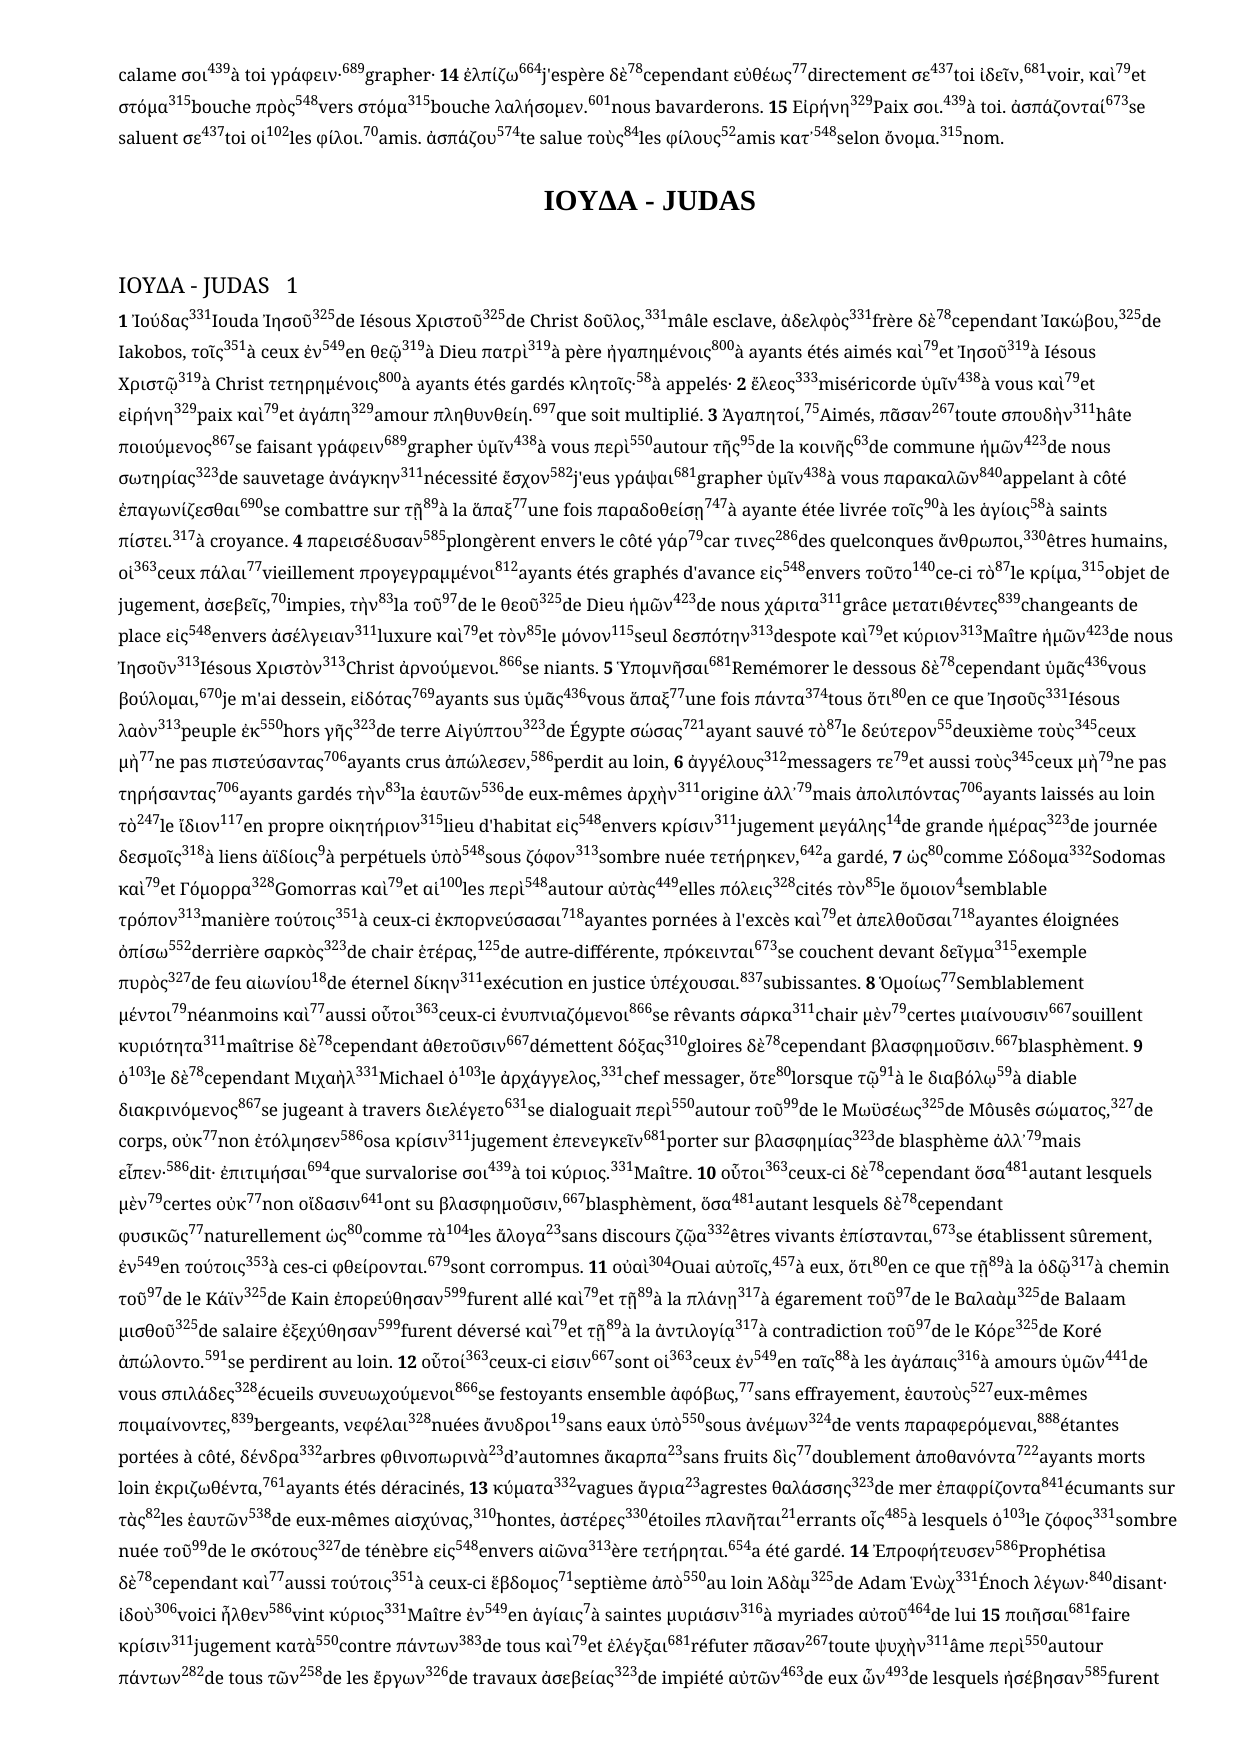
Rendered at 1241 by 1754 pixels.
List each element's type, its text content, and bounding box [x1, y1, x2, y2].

text 1 Ὁ103Le πρεσβύτερος71plus ancien Γαΐῳ319à Gaios τῷ91à le ἀγαπητῷ,10à aimé, ὃν480lequel ἐγὼ431moi ἀγαπῶ664j'aime ἐν549en ἀληθείᾳ.317à vérité. 2 Ἀγαπητέ,76Aimé, περὶ550autour πάντων385de tous εὔχομαί670je me souhaite σε437toi εὐοδοῦσθαι692être cheminé bien καὶ79et ὑγιαίνειν,689être sain, καθὼς77de haut en bas comme εὐοδοῦταί680est cheminé bien σου442de toi ἡ101la ψυχή.329âme. 3 ἐχάρην596je fus été de joie γὰρ79car λίαν77extrêmement ἐρχομένων860de se venants ἀδελφῶν324de frères καὶ79et μαρτυρούντων833de témoignants σου442de toi τῇ89à la ἀληθείᾳ,317à vérité, καθὼς77de haut en bas comme σὺ448toi ἐν549en ἀληθείᾳ317à vérité περιπατεῖς666tu piétines autour 4 μειζοτέραν51plus grande τούτων359de ces-ci οὐκ77non ἔχω664j'ai χαράν,311joie, ἵνα77afin que ἀκούω917que j'écoute τὰ86les ἐμὰ219miens τέκνα314enfants ἐν549en τῇ89à la ἀληθείᾳ317à vérité περιπατοῦντα.823piétinants autour. 5 Ἀγαπητέ,76Aimé, πιστὸν55croyable ποιεῖς666tu fais ὃ482lequel ἐὰν340si le cas échéant ἐργάσῃ903que tu te mettes au travail εἰς548envers τοὺς84les ἀδελφοὺς312frères καὶ79et τοῦτο348ce-ci ξένους,52étrangers, 6 οἳ497lesquels ἐμαρτύρησάν585témoignèrent σου442de toi τῇ89à la ἀγάπῃ317à amour ἐνώπιον552en devant ἐκκλησίας,323de église, οὓς479lesquels καλῶς77bellement ποιήσεις604tu feras προπέμψας721ayant mandé en avant ἀξίως77dignement τοῦ97de le θεοῦ·325de Dieu· 7 ὑπὲρ550au-dessus γὰρ79car τοῦ99de le ὀνόματος327de nom ἐξῆλθον585sortirent μηδὲν375pas un λαμβάνοντες839prenants ἀπὸ550au loin τῶν96de les ἐθνικῶν.64de ethniques. 8 ἡμεῖς430nous οὖν79donc ὀφείλομεν663nous devons ὑπολαμβάνειν689prendre en dessous τοὺς84les τοιούτους,345tels, ἵνα80afin que συνεργοὶ46co-travailleurs γινώμεθα922que nous nous devenions τῇ89à la ἀληθείᾳ.317à vérité. 9 Ἔγραψά582Je graphai τι375un quelconque τῇ89à la ἐκκλησίᾳ·317à église· ἀλλ᾽79mais ὁ364celui φιλοπρωτεύων840affectionnant être premier αὐτῶν463de eux Διοτρέφης331Diotrephes οὐκ77non ἐπιδέχεται674se accepte sûrement ἡμᾶς.416nous. 10 διὰ548par le fait de τοῦτο,348ce-ci, ἐὰν80si le cas échéant ἔλθω,895que je vienne, ὑπομνήσω602je remémorerai le dessous αὐτοῦ464de lui τὰ86les ἔργα314travaux ἃ481lesquels ποιεῖ668fait λόγοις318à discours πονηροῖς9à méchants φλυαρῶν840bavardant des bêtises ἡμᾶς,416nous, καὶ79et μὴ79ne pas ἀρκούμενος891étant suffit ἐπὶ549sur τούτοις353à ces-ci οὔτε79ni αὐτὸς542lui-même ἐπιδέχεται674se accepte sûrement τοὺς84les ἀδελφοὺς312frères καὶ79et τοὺς345ceux βουλομένους848se ayants dessein κωλύει668empêche καὶ79et ἐκ550hors τῆς95de la ἐκκλησίας323de église ἐκβάλλει.668éjecte. 11 Ἀγαπητέ,76Aimé, μὴ79ne pas μιμοῦ574te mime τὸ87le κακὸν55malicieux ἀλλὰ79mais τὸ87le ἀγαθόν.55bon. ὁ364celui ἀγαθοποιῶν840faisant bon ἐκ550hors τοῦ97de le θεοῦ325de Dieu ἐστιν·668est· ὁ364celui κακοποιῶν840faisant mal οὐχ77non ἑώρακεν642a vu τὸν85le θεόν.313Dieu. 12 Δημητρίῳ319à Démétrios μεμαρτύρηται654a été témoigné ὑπὸ550sous πάντων383de tous καὶ79et ὑπὸ550sous αὐτῆς535de elle-même τῆς95de la ἀληθείας·323de vérité· καὶ77aussi ἡμεῖς430nous δὲ78cependant μαρτυροῦμεν,663nous témoignons, καὶ79et οἶδας640tu as su ὅτι80en ce que ἡ101la μαρτυρία329déposition de témoignage ἡμῶν423de nous ἀληθής45vrai ἐστιν.668est. 13 Πολλὰ374Nombreux εἶχον621j'avais γράψαι681grapher σοι439à toi ἀλλ᾽79mais οὐ77non θέλω664je veux διὰ550par μέλανος67de noir καὶ79et καλάμου325de calame σοι439à toi γράφειν·689grapher· 14 ἐλπίζω664j'espère δὲ78cependant εὐθέως77directement σε437toi ἰδεῖν,681voir, καὶ79et στόμα315bouche πρὸς548vers στόμα315bouche λαλήσομεν.601nous bavarderons. 15 Εἰρήνη329Paix σοι.439à toi. ἀσπάζονταί673se saluent σε437toi οἱ102les φίλοι.70amis. ἀσπάζου574te salue τοὺς84les φίλους52amis κατ᾽548selon ὄνομα.315nom. [118, 59, 1181, 150]
subtitle ΙΟΥΔΑ - JUDAS [118, 183, 1181, 216]
text 1 Ἰούδας331Iouda Ἰησοῦ325de Iésous Χριστοῦ325de Christ δοῦλος,331mâle esclave, ἀδελφὸς331frère δὲ78cependant Ἰακώβου,325de Iakobos, τοῖς351à ceux ἐν549en θεῷ319à Dieu πατρὶ319à père ἠγαπημένοις800à ayants étés aimés καὶ79et Ἰησοῦ319à Iésous Χριστῷ319à Christ τετηρημένοις800à ayants étés gardés κλητοῖς·58à appelés· 2 ἔλεος333miséricorde ὑμῖν438à vous καὶ79et εἰρήνη329paix καὶ79et ἀγάπη329amour πληθυνθείη.697que soit multiplié. 3 Ἀγαπητοί,75Aimés, πᾶσαν267toute σπουδὴν311hâte ποιούμενος867se faisant γράφειν689grapher ὑμῖν438à vous περὶ550autour τῆς95de la κοινῆς63de commune ἡμῶν423de nous σωτηρίας323de sauvetage ἀνάγκην311nécessité ἔσχον582j'eus γράψαι681grapher ὑμῖν438à vous παρακαλῶν840appelant à côté ἐπαγωνίζεσθαι690se combattre sur τῇ89à la ἅπαξ77une fois παραδοθείσῃ747à ayante étée livrée τοῖς90à les ἁγίοις58à saints πίστει.317à croyance. 4 παρεισέδυσαν585plongèrent envers le côté γάρ79car τινες286des quelconques ἄνθρωποι,330êtres humains, οἱ363ceux πάλαι77vieillement προγεγραμμένοι812ayants étés graphés d'avance εἰς548envers τοῦτο140ce-ci τὸ87le κρίμα,315objet de jugement, ἀσεβεῖς,70impies, τὴν83la τοῦ97de le θεοῦ325de Dieu ἡμῶν423de nous χάριτα311grâce μετατιθέντες839changeants de place εἰς548envers ἀσέλγειαν311luxure καὶ79et τὸν85le μόνον115seul δεσπότην313despote καὶ79et κύριον313Maître ἡμῶν423de nous Ἰησοῦν313Iésous Χριστὸν313Christ ἀρνούμενοι.866se niants. 5 Ὑπομνῆσαι681Remémorer le dessous δὲ78cependant ὑμᾶς436vous βούλομαι,670je m'ai dessein, εἰδότας769ayants sus ὑμᾶς436vous ἅπαξ77une fois πάντα374tous ὅτι80en ce que Ἰησοῦς331Iésous λαὸν313peuple ἐκ550hors γῆς323de terre Αἰγύπτου323de Égypte σώσας721ayant sauvé τὸ87le δεύτερον55deuxième τοὺς345ceux μὴ77ne pas πιστεύσαντας706ayants crus ἀπώλεσεν,586perdit au loin, 6 ἀγγέλους312messagers τε79et aussi τοὺς345ceux μὴ79ne pas τηρήσαντας706ayants gardés τὴν83la ἑαυτῶν536de eux-mêmes ἀρχὴν311origine ἀλλ᾽79mais ἀπολιπόντας706ayants laissés au loin τὸ247le ἴδιον117en propre οἰκητήριον315lieu d'habitat εἰς548envers κρίσιν311jugement μεγάλης14de grande ἡμέρας323de journée δεσμοῖς318à liens ἀϊδίοις9à perpétuels ὑπὸ548sous ζόφον313sombre nuée τετήρηκεν,642a gardé, 7 ὡς80comme Σόδομα332Sodomas καὶ79et Γόμορρα328Gomorras καὶ79et αἱ100les περὶ548autour αὐτὰς449elles πόλεις328cités τὸν85le ὅμοιον4semblable τρόπον313manière τούτοις351à ceux-ci ἐκπορνεύσασαι718ayantes pornées à l'excès καὶ79et ἀπελθοῦσαι718ayantes éloignées ὀπίσω552derrière σαρκὸς323de chair ἑτέρας,125de autre-différente, πρόκεινται673se couchent devant δεῖγμα315exemple πυρὸς327de feu αἰωνίου18de éternel δίκην311exécution en justice ὑπέχουσαι.837subissantes. 8 Ὁμοίως77Semblablement μέντοι79néanmoins καὶ77aussi οὗτοι363ceux-ci ἐνυπνιαζόμενοι866se rêvants σάρκα311chair μὲν79certes μιαίνουσιν667souillent κυριότητα311maîtrise δὲ78cependant ἀθετοῦσιν667démettent δόξας310gloires δὲ78cependant βλασφημοῦσιν.667blasphèment. 9 ὁ103le δὲ78cependant Μιχαὴλ331Michael ὁ103le ἀρχάγγελος,331chef messager, ὅτε80lorsque τῷ91à le διαβόλῳ59à diable διακρινόμενος867se jugeant à travers διελέγετο631se dialoguait περὶ550autour τοῦ99de le Μωϋσέως325de Môusês σώματος,327de corps, οὐκ77non ἐτόλμησεν586osa κρίσιν311jugement ἐπενεγκεῖν681porter sur βλασφημίας323de blasphème ἀλλ᾽79mais εἶπεν·586dit· ἐπιτιμήσαι694que survalorise σοι439à toi κύριος.331Maître. 10 οὗτοι363ceux-ci δὲ78cependant ὅσα481autant lesquels μὲν79certes οὐκ77non οἴδασιν641ont su βλασφημοῦσιν,667blasphèment, ὅσα481autant lesquels δὲ78cependant φυσικῶς77naturellement ὡς80comme τὰ104les ἄλογα23sans discours ζῷα332êtres vivants ἐπίστανται,673se établissent sûrement, ἐν549en τούτοις353à ces-ci φθείρονται.679sont corrompus. 11 οὐαὶ304Ouai αὐτοῖς,457à eux, ὅτι80en ce que τῇ89à la ὁδῷ317à chemin τοῦ97de le Κάϊν325de Kain ἐπορεύθησαν599furent allé καὶ79et τῇ89à la πλάνῃ317à égarement τοῦ97de le Βαλαὰμ325de Balaam μισθοῦ325de salaire ἐξεχύθησαν599furent déversé καὶ79et τῇ89à la ἀντιλογίᾳ317à contradiction τοῦ97de le Κόρε325de Koré ἀπώλοντο.591se perdirent au loin. 12 οὗτοί363ceux-ci εἰσιν667sont οἱ363ceux ἐν549en ταῖς88à les ἀγάπαις316à amours ὑμῶν441de vous σπιλάδες328écueils συνευωχούμενοι866se festoyants ensemble ἀφόβως,77sans effrayement, ἑαυτοὺς527eux-mêmes ποιμαίνοντες,839bergeants, νεφέλαι328nuées ἄνυδροι19sans eaux ὑπὸ550sous ἀνέμων324de vents παραφερόμεναι,888étantes portées à côté, δένδρα332arbres φθινοπωρινὰ23d’automnes ἄκαρπα23sans fruits δὶς77doublement ἀποθανόντα722ayants morts loin ἐκριζωθέντα,761ayants étés déracinés, 13 κύματα332vagues ἄγρια23agrestes θαλάσσης323de mer ἐπαφρίζοντα841écumants sur τὰς82les ἑαυτῶν538de eux-mêmes αἰσχύνας,310hontes, ἀστέρες330étoiles πλανῆται21errants οἷς485à lesquels ὁ103le ζόφος331sombre nuée τοῦ99de le σκότους327de ténèbre εἰς548envers αἰῶνα313ère τετήρηται.654a été gardé. 14 Ἐπροφήτευσεν586Prophétisa δὲ78cependant καὶ77aussi τούτοις351à ceux-ci ἕβδομος71septième ἀπὸ550au loin Ἀδὰμ325de Adam Ἑνὼχ331Énoch λέγων·840disant· ἰδοὺ306voici ἦλθεν586vint κύριος331Maître ἐν549en ἁγίαις7à saintes μυριάσιν316à myriades αὐτοῦ464de lui 15 ποιῆσαι681faire κρίσιν311jugement κατὰ550contre πάντων383de tous καὶ79et ἐλέγξαι681réfuter πᾶσαν267toute ψυχὴν311âme περὶ550autour πάντων282de tous τῶν258de les ἔργων326de travaux ἀσεβείας323de impiété αὐτῶν463de eux ὧν493de lesquels ἠσέβησαν585furent impie καὶ79et περὶ550autour πάντων282de tous τῶν98de les σκληρῶν66de durs ὧν493de lesquels ἐλάλησαν585bavardèrent κατ᾽550contre αὐτοῦ464de lui ἁμαρτωλοὶ70fauteurs ἀσεβεῖς.21impies. 16 οὗτοί363ceux-ci εἰσιν667sont γογγυσταὶ330murmureurs μεμψίμοιροι21geignards κατὰ548selon τὰς82les ἐπιθυμίας310désirs en fureurs αὐτῶν463de eux πορευόμενοι,866se allants, καὶ79et τὸ105le στόμα333bouche αὐτῶν463de eux λαλεῖ668bavarde ὑπέρογκα,54au-dessus de masses, θαυμάζοντες839étonnants πρόσωπα314faces ὠφελείας323de profit χάριν.552en grâce de. 17 Ὑμεῖς447Vous δέ,78cependant, ἀγαπητοί,75aimés, μνήσθητε562soyez mémorisés τῶν98de les ῥημάτων326de oraux τῶν359de ces προειρημένων808de ayants étés prédits ὑπὸ550sous τῶν96de les ἀποστόλων324de envoyés τοῦ97de le κυρίου325de Maître ἡμῶν423de nous Ἰησοῦ325de Iésous Χριστοῦ325de Christ 18 ὅτι80en ce que ἔλεγον624disaient ὑμῖν438à vous ἐπ᾽550sur ἐσχάτου210de dernier χρόνου325de temps ἔσονται611se seront ἐμπαῖκται330railleurs κατὰ548selon τὰς82les ἑαυτῶν536de eux-mêmes ἐπιθυμίας310désirs en fureurs πορευόμενοι866se allants τῶν94de les ἀσεβειῶν.322de impiétés. 19 Οὗτοί363Ceux-ci εἰσιν667sont οἱ363ceux ἀποδιορίζοντες,839nommants loin, ψυχικοί,70psychiques, πνεῦμα315souffle μὴ77ne pas ἔχοντες.839ayants. 20 Ὑμεῖς447Vous δέ,78cependant, ἀγαπητοί,75aimés, ἐποικοδομοῦντες839édifiants en maison au-dessus ἑαυτοὺς515vous-mêmes τῇ89à la ἁγιωτάτῃ8à très sainte ὑμῶν441de vous πίστει,317à croyance, ἐν549en πνεύματι321à souffle ἁγίῳ12à saint προσευχόμενοι,866se priants, 21 ἑαυτοὺς515vous-mêmes ἐν549en ἀγάπῃ317à amour θεοῦ325de Dieu τηρήσατε553gardez προσδεχόμενοι866se acceptants auprès τὸ87le ἔλεος315miséricorde τοῦ97de le κυρίου325de Maître ἡμῶν423de nous Ἰησοῦ325de Iésous Χριστοῦ325de Christ εἰς548envers ζωὴν311vie αἰώνιον.2éternelle. 22 καὶ79et οὓς372lesquels μὲν79certes ἐλεᾶτε569faites miséricorde διακρινομένους,848se jugeants à travers, 23 οὓς372lesquels δὲ78cependant σῴζετε569sauvez ἐκ550hors πυρὸς327de feu ἁρπάζοντες,839ravissants, οὓς372lesquels δὲ78cependant ἐλεᾶτε569faites miséricorde ἐν549en φόβῳ319à effroi μισοῦντες839haïssants καὶ77aussi τὸν85le ἀπὸ550au loin τῆς95de la σαρκὸς323de chair ἐσπιλωμένον796ayant été taché χιτῶνα.313chiton. 24 Τῷ352à Celui δὲ78cependant δυναμένῳ855à se pouvant φυλάξαι681gardienner ὑμᾶς436vous ἀπταίστους52sans trébuchements καὶ79et στῆσαι681dresser κατενώπιον552face à face de haut en bas τῆς95de la δόξης323de gloire αὐτοῦ464de lui ἀμώμους52sans reproches ἐν549en ἀγαλλιάσει,317à allégresse, 25 μόνῳ121à seul θεῷ319à Dieu σωτῆρι319à sauveur ἡμῶν423de nous διὰ550par Ἰησοῦ325de Iésous Χριστοῦ325de Christ τοῦ97de le κυρίου325de Maître ἡμῶν423de nous δόξα329gloire μεγαλωσύνη329majesté κράτος333force καὶ79et ἐξουσία329autorité πρὸ550d'avant παντὸς281de tout τοῦ97de le αἰῶνος325de ère καὶ79et νῦν77maintenant καὶ79et εἰς548envers πάντας268tous τοὺς84les αἰῶνας,312ères, ἀμήν.304amen. [118, 304, 1181, 1689]
text ΙΟΥΔΑ - JUDAS 1 [118, 270, 1181, 300]
